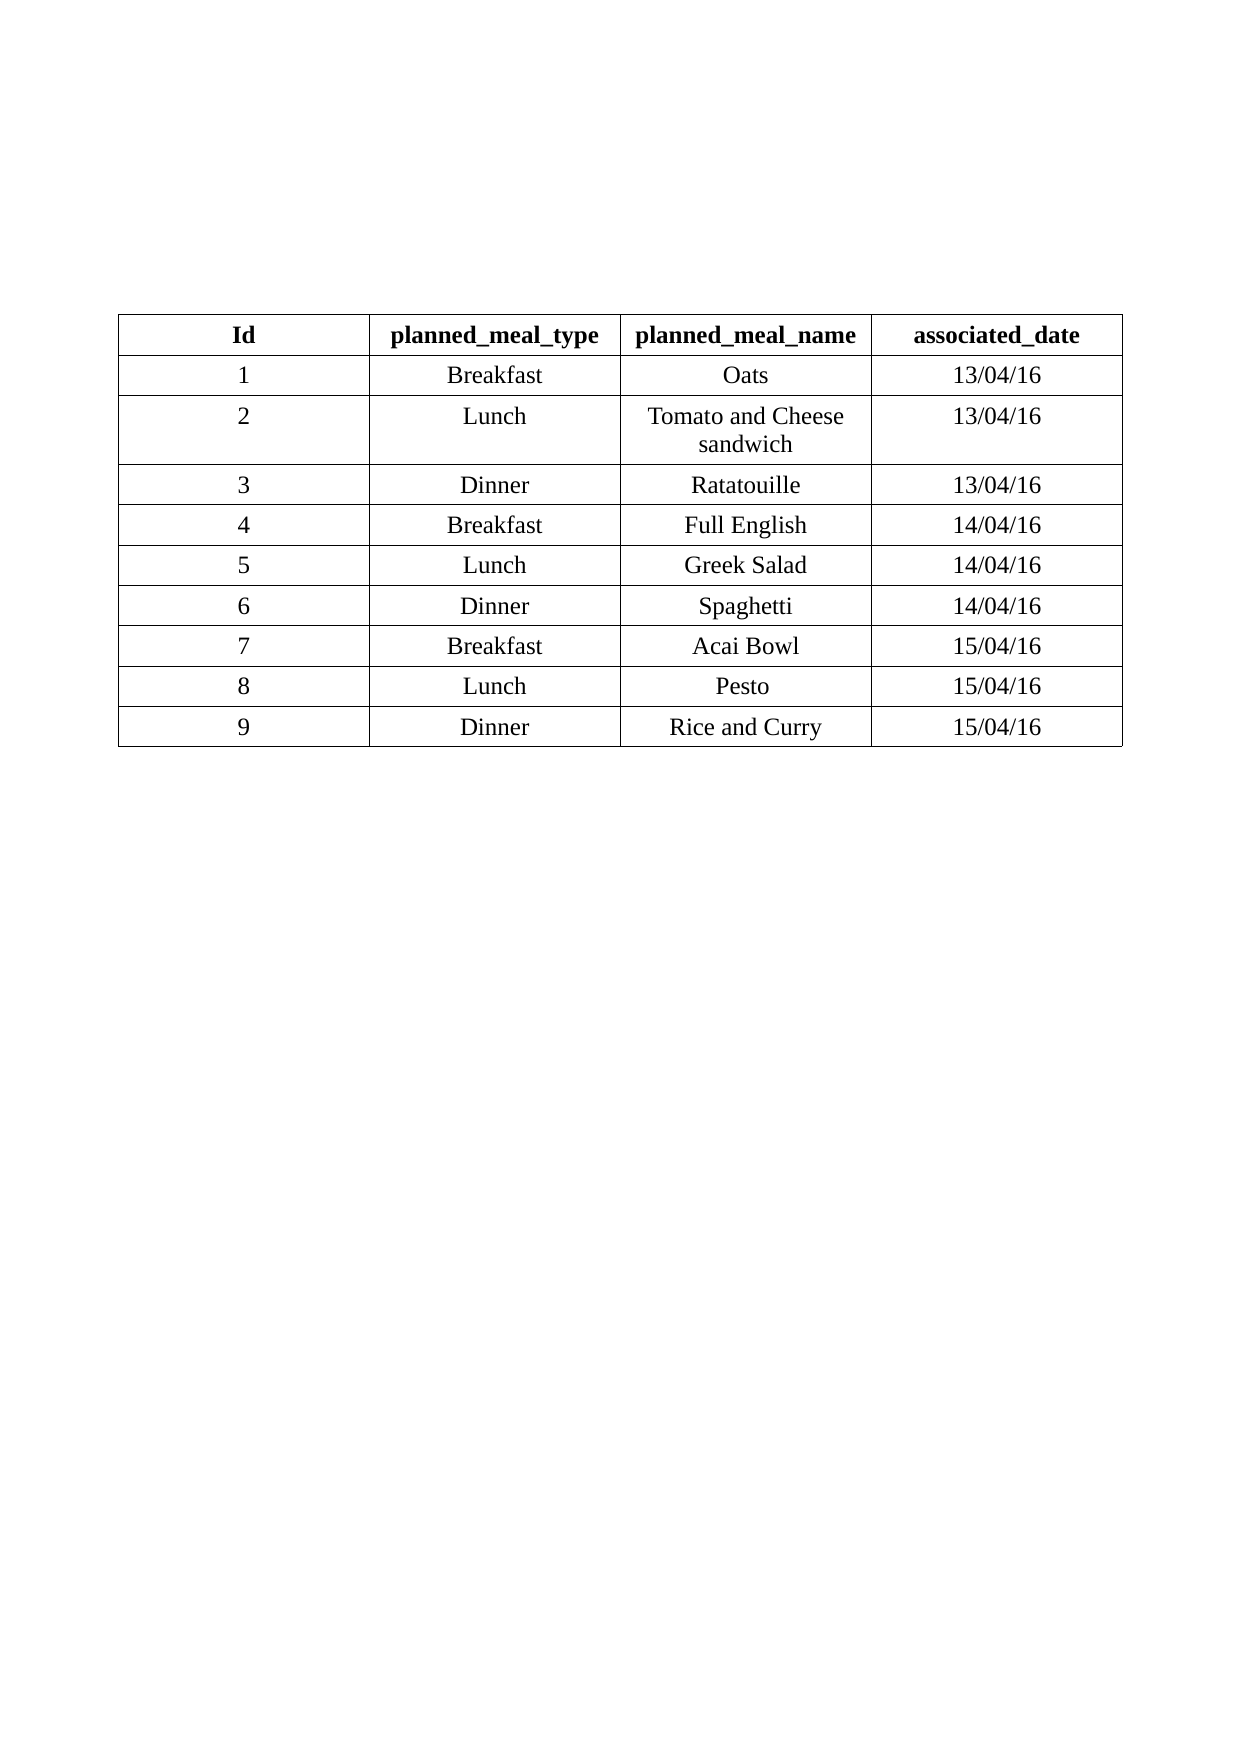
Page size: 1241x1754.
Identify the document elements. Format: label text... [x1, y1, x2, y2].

table_cell Breakfast [370, 505, 620, 544]
table_cell 13/04/16 [872, 396, 1122, 464]
table_cell 15/04/16 [872, 626, 1122, 666]
table_cell Breakfast [370, 356, 620, 395]
table_cell Spaghetti [621, 586, 871, 625]
table_cell Full English [621, 505, 871, 544]
table_cell 9 [119, 707, 369, 746]
table_cell 7 [119, 626, 369, 666]
table_cell Dinner [370, 586, 620, 625]
table_header planned_meal_name [621, 315, 871, 354]
table_cell 8 [119, 667, 369, 706]
table_cell 13/04/16 [872, 356, 1122, 395]
table_header Id [119, 315, 369, 354]
table_cell 15/04/16 [872, 707, 1122, 746]
table_cell 13/04/16 [872, 465, 1122, 504]
table_cell Lunch [370, 396, 620, 464]
table_cell 14/04/16 [872, 546, 1122, 585]
table_cell 15/04/16 [872, 667, 1122, 706]
table_cell 3 [119, 465, 369, 504]
table_cell Lunch [370, 546, 620, 585]
table_cell Oats [621, 356, 871, 395]
table_cell Breakfast [370, 626, 620, 666]
table_cell 14/04/16 [872, 586, 1122, 625]
table_cell Rice and Curry [621, 707, 871, 746]
table_cell Dinner [370, 707, 620, 746]
table_cell 4 [119, 505, 369, 544]
table_cell Tomato and Cheese sandwich [621, 396, 871, 464]
table_cell 1 [119, 356, 369, 395]
table_cell 2 [119, 396, 369, 464]
table_cell Pesto [621, 667, 871, 706]
table_cell Acai Bowl [621, 626, 871, 666]
table_cell Ratatouille [621, 465, 871, 504]
table_header associated_date [872, 315, 1122, 354]
table_header planned_meal_type [370, 315, 620, 354]
table_cell 6 [119, 586, 369, 625]
table_cell 5 [119, 546, 369, 585]
table_cell Greek Salad [621, 546, 871, 585]
table_cell Dinner [370, 465, 620, 504]
table_cell Lunch [370, 667, 620, 706]
table_cell 14/04/16 [872, 505, 1122, 544]
